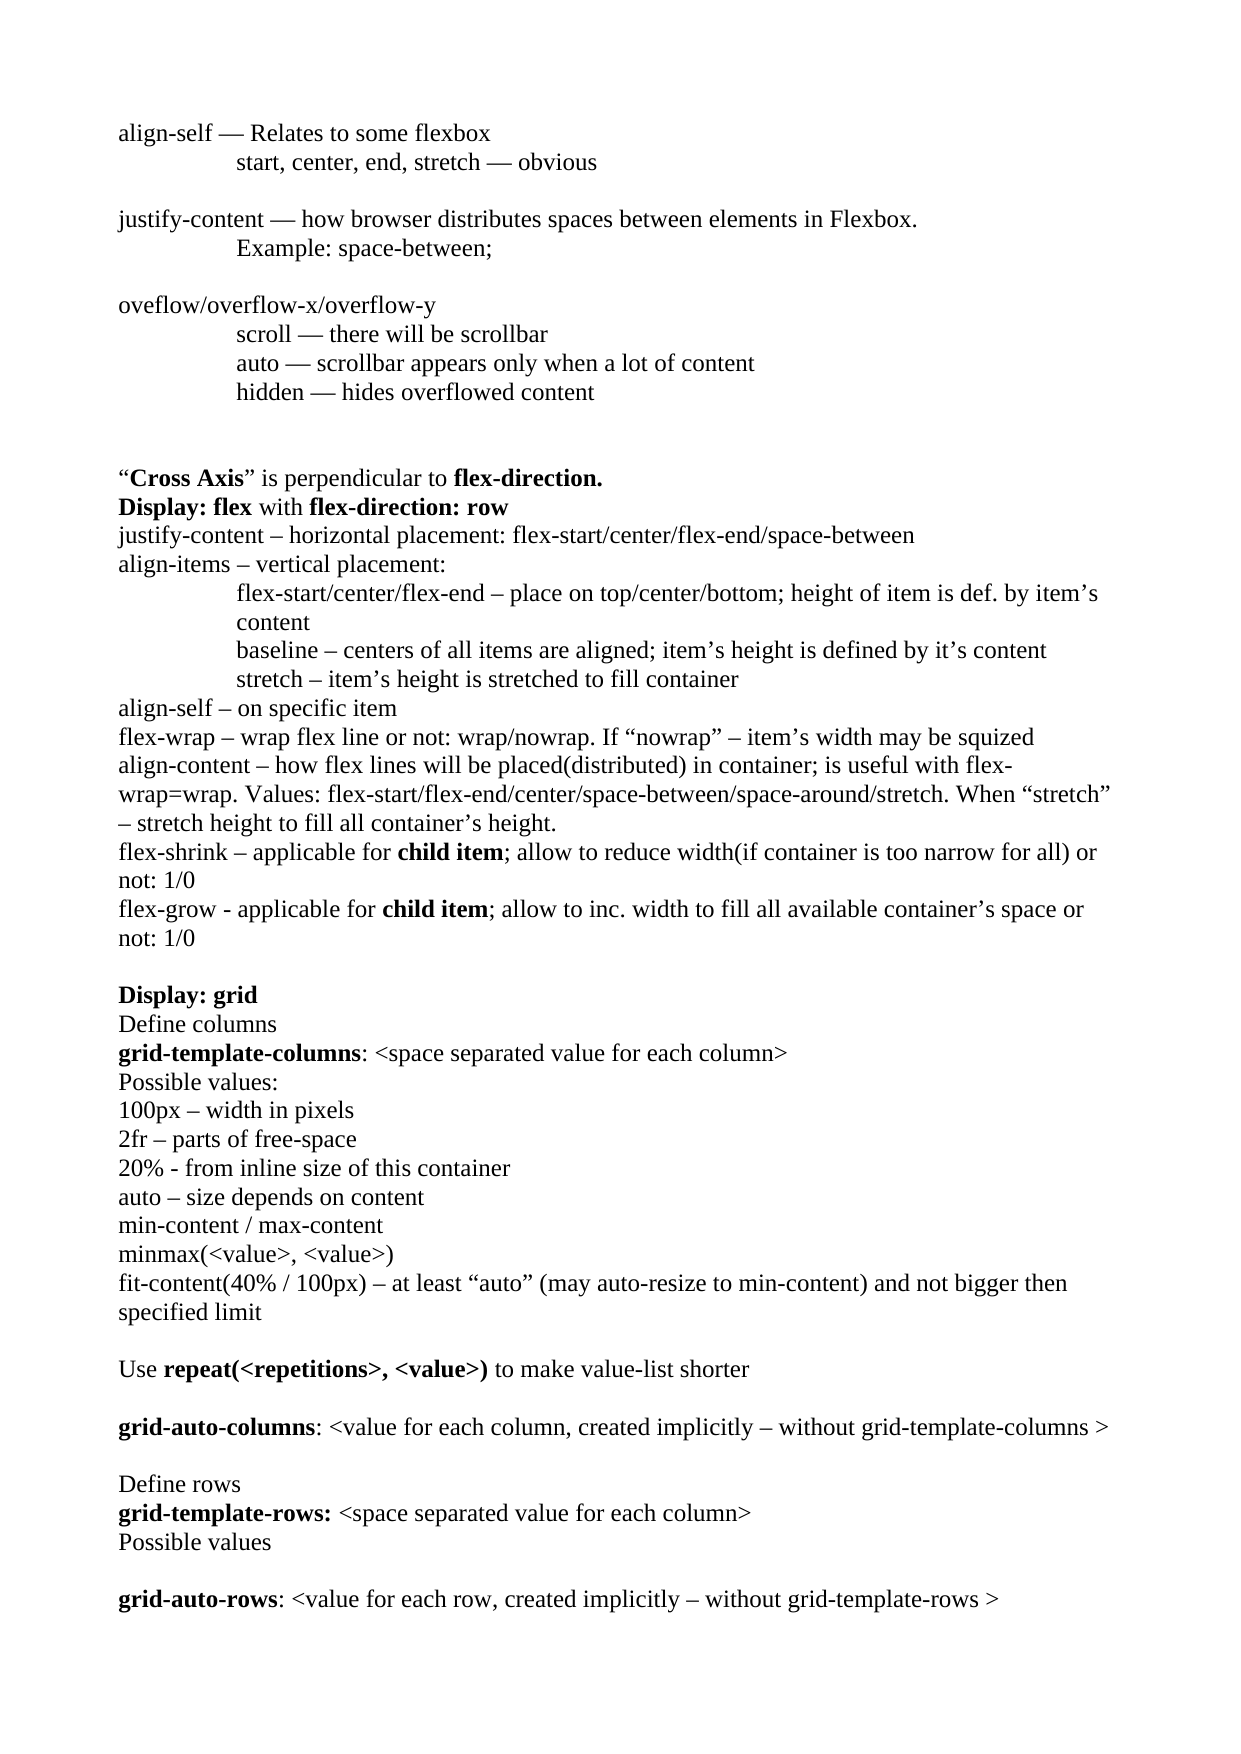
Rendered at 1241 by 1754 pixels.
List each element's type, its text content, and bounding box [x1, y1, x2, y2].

text grid-auto-columns: <value for each column, created implicitly – without grid-template-columns > [118, 1412, 1122, 1441]
text auto — scrollbar appears only when a lot of content [118, 348, 1122, 377]
text Possible values: [118, 1067, 1122, 1096]
text 20% - from inline size of this container [118, 1153, 1122, 1182]
text flex-wrap – wrap flex line or not: wrap/nowrap. If “nowrap” – item’s width may be squized [118, 722, 1122, 751]
text baseline – centers of all items are aligned; item’s height is defined by it’s content [118, 636, 1122, 664]
text Display: flex with flex-direction: row [118, 492, 1122, 521]
text start, center, end, stretch — obvious [118, 147, 1122, 176]
text align-self — Relates to some flexbox [118, 118, 1122, 147]
text minmax(<value>, <value>) [118, 1239, 1122, 1268]
text oveflow/overflow-x/overflow-y [118, 291, 1122, 319]
text 2fr – parts of free-space [118, 1124, 1122, 1153]
text grid-auto-rows: <value for each row, created implicitly – without grid-template-rows > [118, 1584, 1122, 1613]
text Define columns [118, 1009, 1122, 1038]
text grid-template-rows: <space separated value for each column> [118, 1498, 1122, 1527]
text align-items – vertical placement: [118, 549, 1122, 578]
text hidden — hides overflowed content [118, 377, 1122, 406]
text scroll — there will be scrollbar [118, 319, 1122, 348]
text min-content / max-content [118, 1211, 1122, 1239]
text align-self – on specific item [118, 693, 1122, 722]
text Define rows [118, 1469, 1122, 1498]
text align-content – how flex lines will be placed(distributed) in container; is useful with flex-wrap=wrap. Values: flex-start/flex-end/center/space-between/space-around/stretch. When “stretch” – stretch height to fill all container’s height. [118, 751, 1122, 837]
text flex-shrink – applicable for child item; allow to reduce width(if container is too narrow for all) or not: 1/0 [118, 837, 1122, 894]
text Use repeat(<repetitions>, <value>) to make value-list shorter [118, 1354, 1122, 1383]
text Example: space-between; [118, 233, 1122, 262]
text Possible values [118, 1527, 1122, 1556]
text “Cross Axis” is perpendicular to flex-direction. [118, 463, 1122, 492]
text justify-content — how browser distributes spaces between elements in Flexbox. [118, 204, 1122, 233]
text fit-content(40% / 100px) – at least “auto” (may auto-resize to min-content) and not bigger then specified limit [118, 1268, 1122, 1326]
text justify-content – horizontal placement: flex-start/center/flex-end/space-between [118, 521, 1122, 549]
text flex-start/center/flex-end – place on top/center/bottom; height of item is def. by item’s content [118, 578, 1122, 636]
text grid-template-columns: <space separated value for each column> [118, 1038, 1122, 1067]
text 100px – width in pixels [118, 1096, 1122, 1124]
text flex-grow - applicable for child item; allow to inc. width to fill all available container’s space or not: 1/0 [118, 894, 1122, 952]
text stretch – item’s height is stretched to fill container [118, 664, 1122, 693]
text Display: grid [118, 981, 1122, 1009]
text auto – size depends on content [118, 1182, 1122, 1211]
